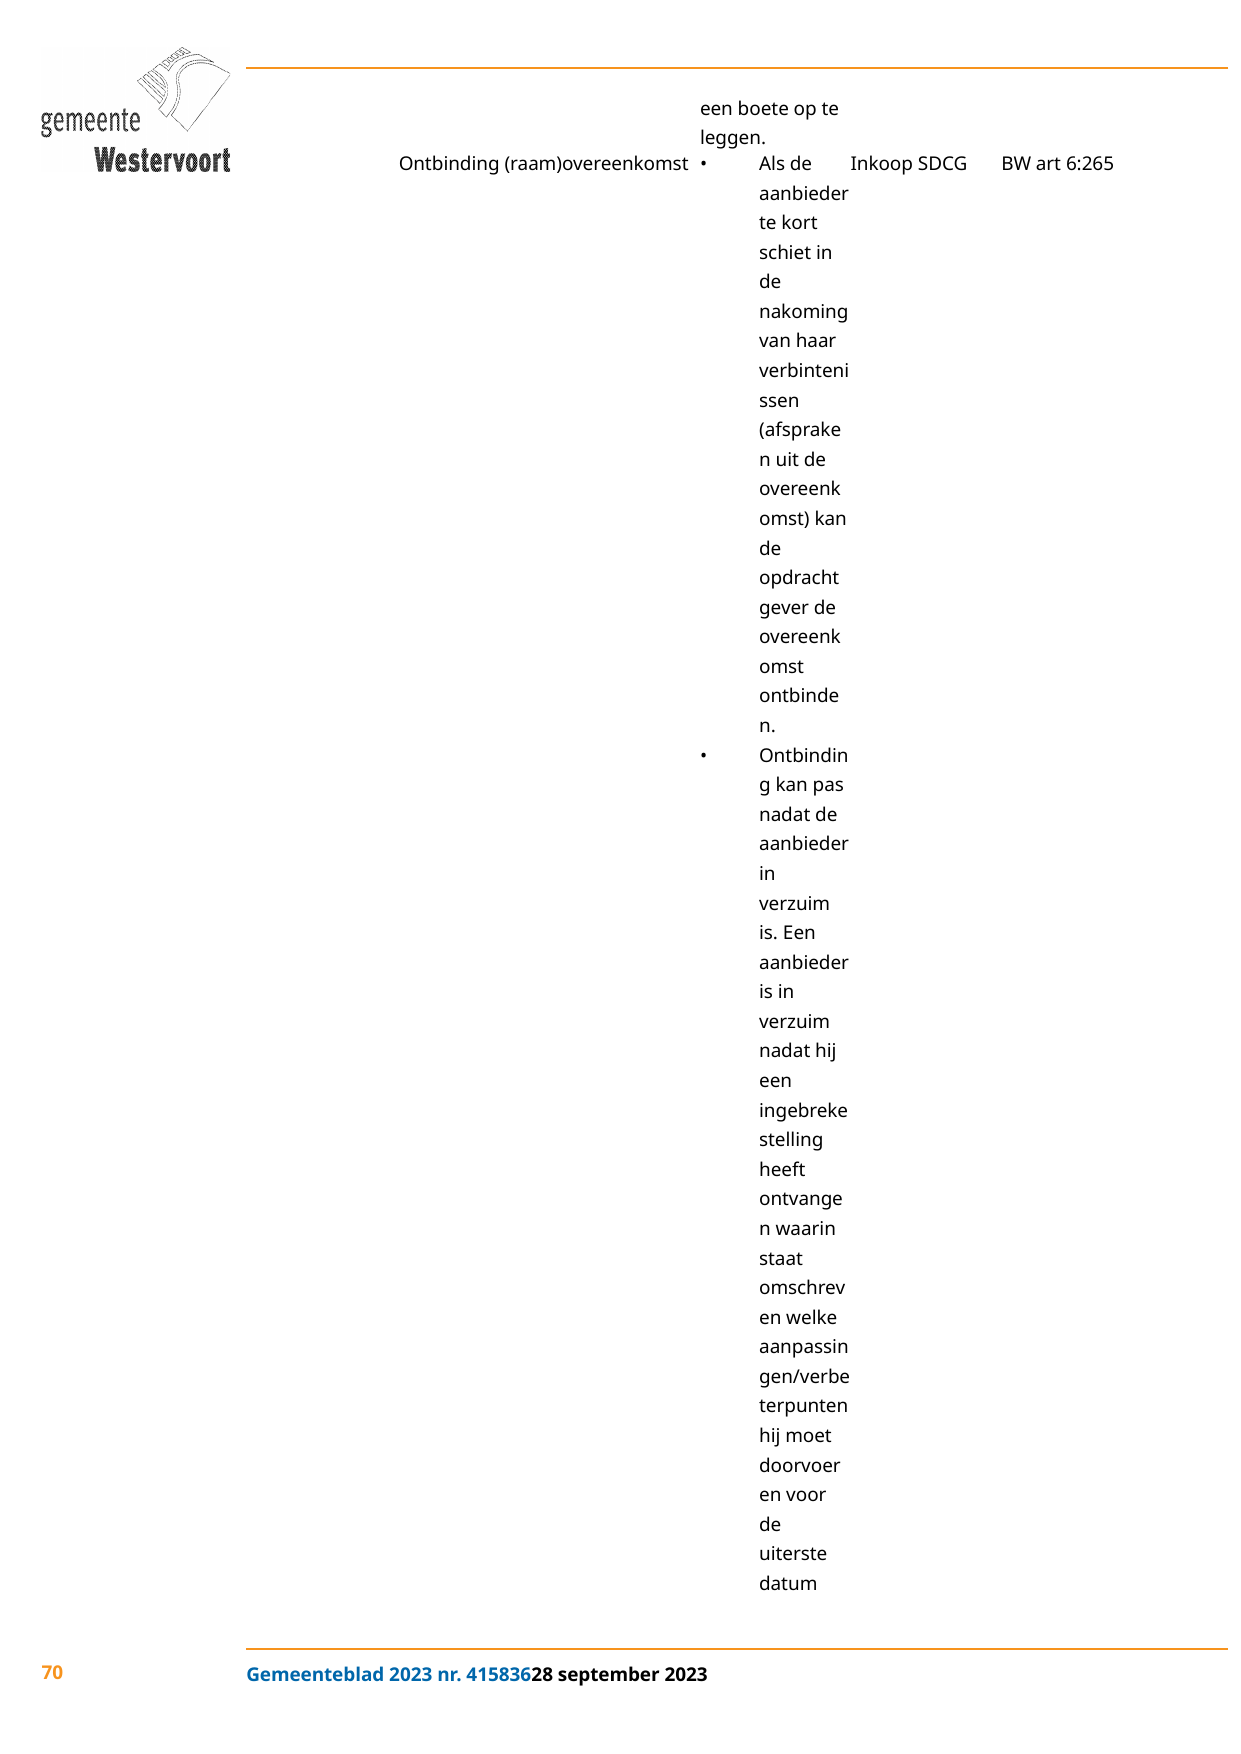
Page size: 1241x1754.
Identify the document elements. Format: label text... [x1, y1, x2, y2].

table_cell een boete op te leggen. [700, 95, 850, 150]
table_cell [850, 95, 1001, 150]
table_cell Als de aanbieder te kort schiet in de nakoming van haar verbintenissen (afspraken uit de overeenkomst) kan de opdrachtgever de overeenkomst ontbinden. Ontbinding kan pas nadat de aanbieder in verzuim is. Een aanbieder is in verzuim nadat hij een ingebrekestelling heeft ontvangen waarin staat omschreven welke aanpassingen/verbeterpunten hij moet doorvoeren voor de uiterste datum [700, 150, 850, 1596]
table_cell [248, 95, 398, 1596]
picture [41, 47, 231, 172]
table_cell BW art 6:265 [1001, 150, 1152, 1596]
table_cell [1001, 95, 1152, 150]
table_cell Inkoop SDCG [850, 150, 1001, 1596]
table_cell Ontbinding (raam)overeenkomst [399, 150, 700, 1596]
table_cell [399, 95, 700, 150]
